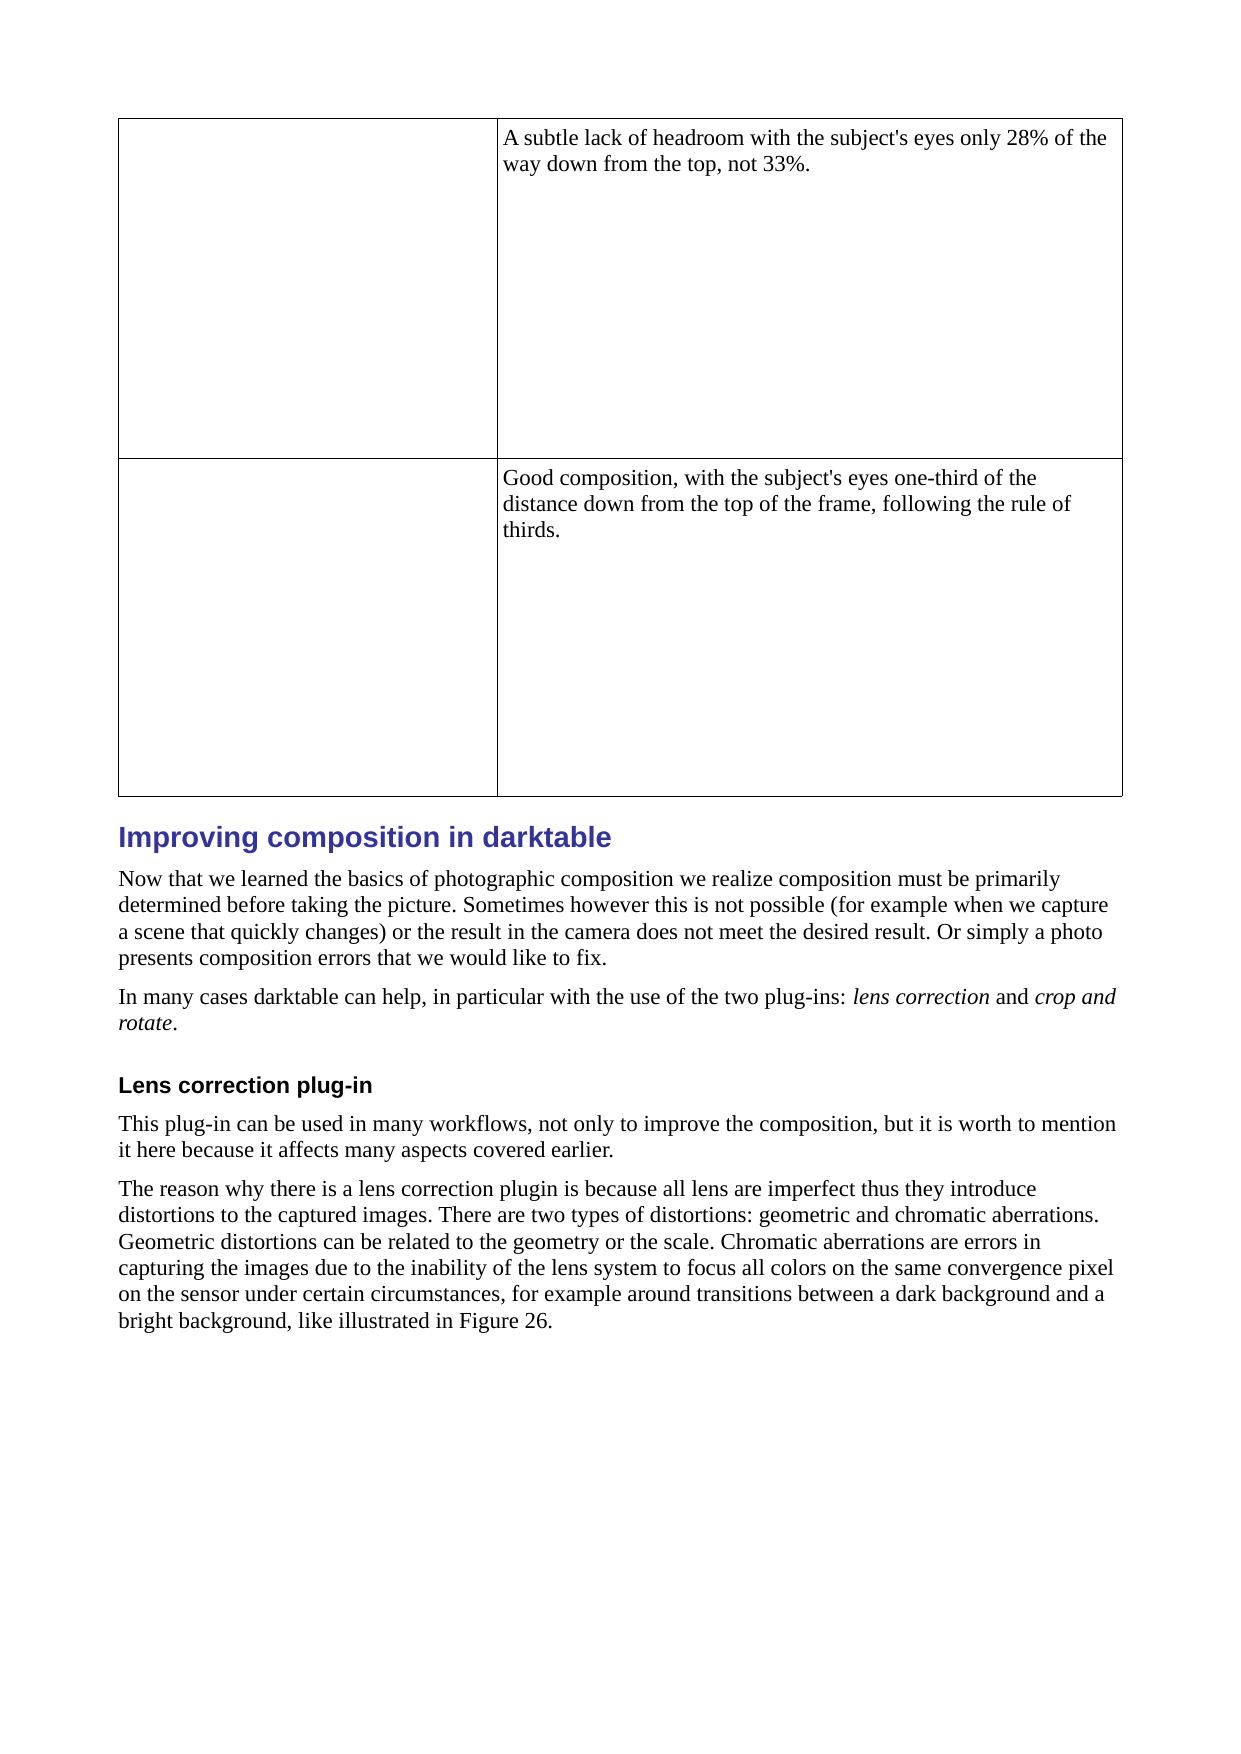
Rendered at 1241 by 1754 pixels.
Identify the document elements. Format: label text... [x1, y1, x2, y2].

table_cell [119, 459, 497, 796]
table_cell A subtle lack of headroom with the subject's eyes only 28% of the way down from the top, not 33%. [498, 119, 1122, 458]
text This plug-in can be used in many workflows, not only to improve the composition, but it is worth to mention it here because it affects many aspects covered earlier. [118, 1110, 1122, 1163]
text Now that we learned the basics of photographic composition we realize composition must be primarily determined before taking the picture. Sometimes however this is not possible (for example when we capture a scene that quickly changes) or the result in the camera does not meet the desired result. Or simply a photo presents composition errors that we would like to fix. [118, 865, 1122, 970]
subtitle Lens correction plug-in [118, 1072, 1122, 1098]
text In many cases darktable can help, in particular with the use of the two plug-ins: lens correction and crop and rotate. [118, 983, 1122, 1036]
table_cell Good composition, with the subject's eyes one-third of the distance down from the top of the frame, following the rule of thirds. [498, 459, 1122, 796]
text The reason why there is a lens correction plugin is because all lens are imperfect thus they introduce distortions to the captured images. There are two types of distortions: geometric and chromatic aberrations. Geometric distortions can be related to the geometry or the scale. Chromatic aberrations are errors in capturing the images due to the inability of the lens system to focus all colors on the same convergence pixel on the sensor under certain circumstances, for example around transitions between a dark background and a bright background, like illustrated in Figure 26. [118, 1175, 1122, 1333]
subtitle Improving composition in darktable [118, 820, 1122, 853]
table_cell [119, 119, 497, 458]
